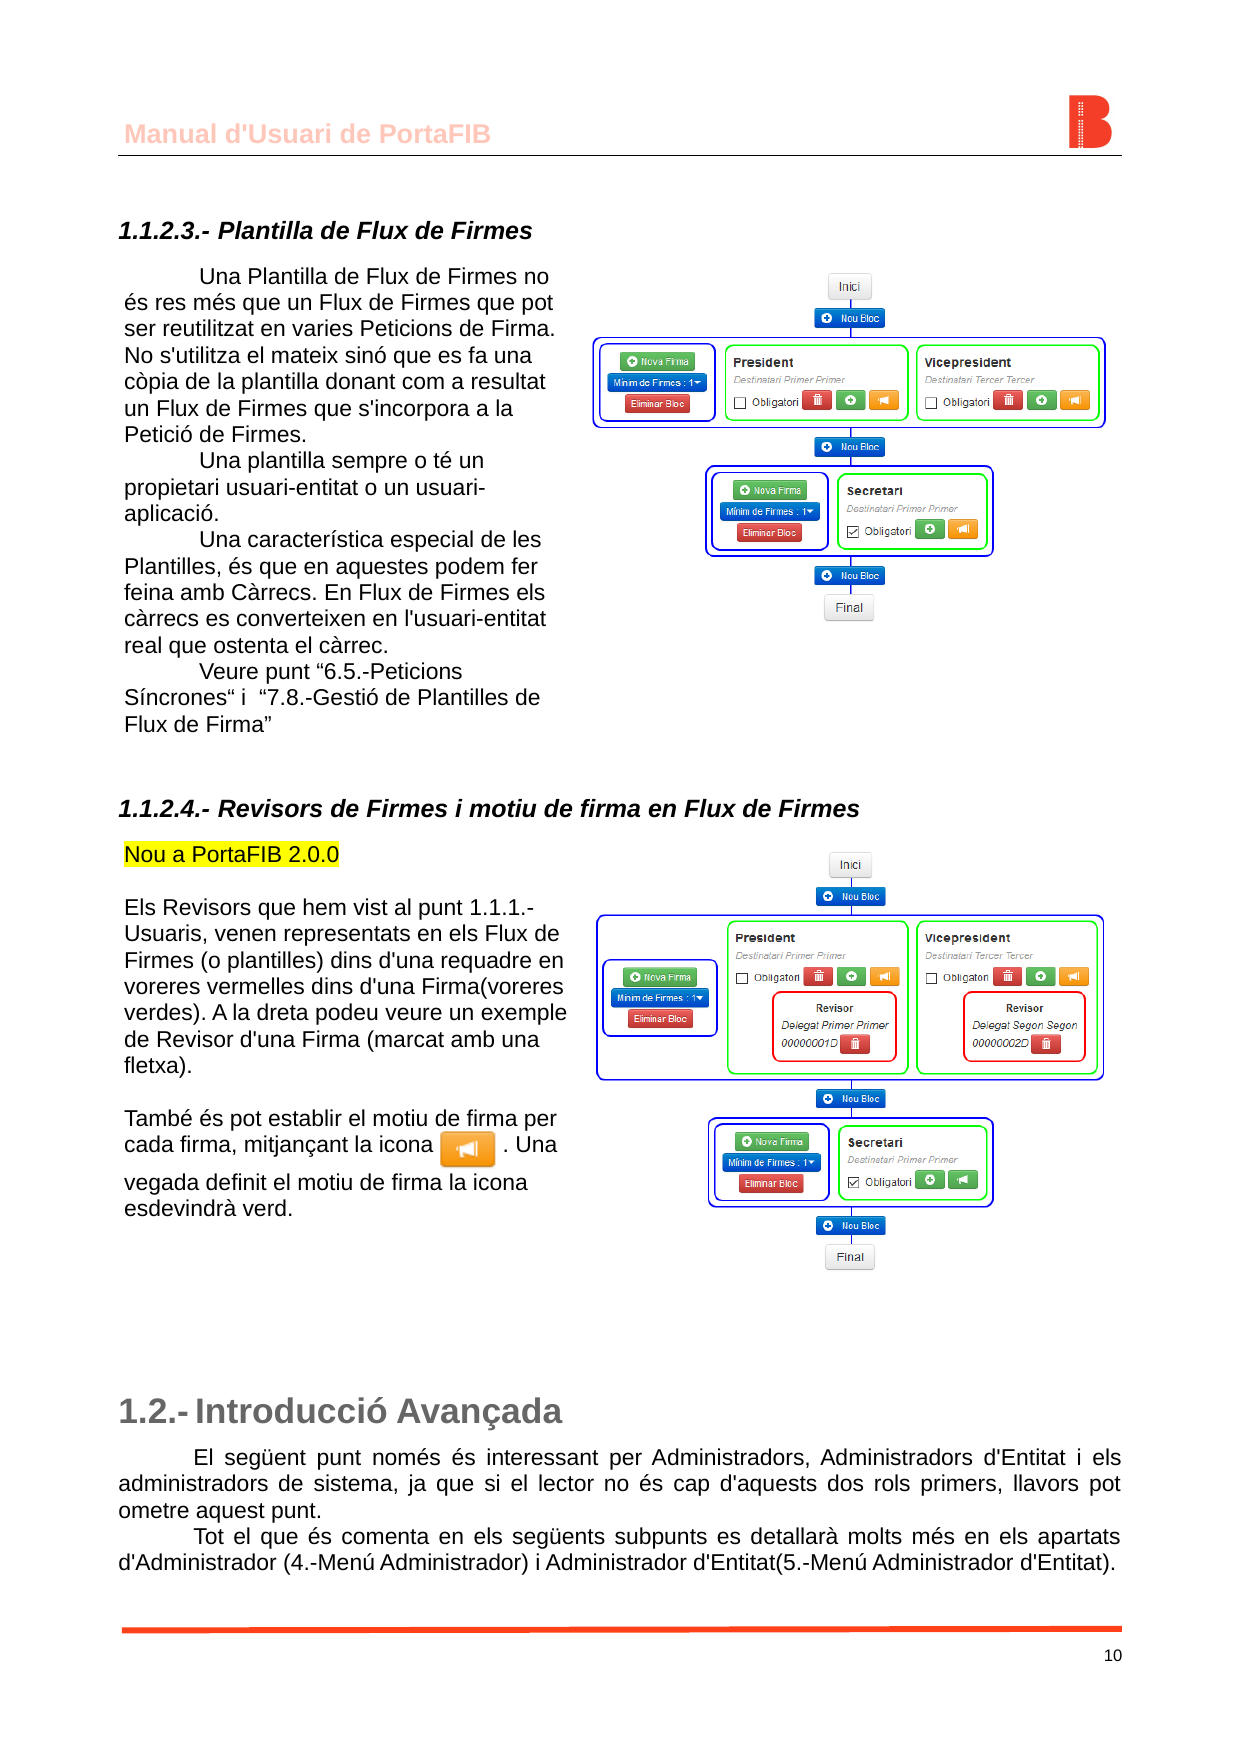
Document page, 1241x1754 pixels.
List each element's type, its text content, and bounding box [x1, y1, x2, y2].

picture [578, 262, 1117, 630]
subtitle Revisors de Firmes i motiu de firma en Flux de Firmes [118, 794, 1122, 823]
subtitle Introducció Avançada [118, 1391, 1122, 1431]
table_header Una Plantilla de Flux de Firmes no és res més que un Flux de Firmes que pot ser reutilitzat en varies Peticions de Firma. No s'utilitza el mateix sinó que es fa una còpia de la plantilla donant com a resultat un Flux de Firmes que s'incorpora a la Petició de Firmes. Una plantilla sempre o té un propietari usuari-entitat o un usuari-aplicació. Una característica especial de les Plantilles, és que en aquestes podem fer feina amb Càrrecs. En Flux de Firmes els càrrecs es converteixen en l'usuari-entitat real que ostenta el càrrec. Veure punt “6.5Peticions Síncrones“ i “7.8Gestió de Plantilles de Flux de Firma” [118, 257, 572, 743]
subtitle Plantilla de Flux de Firmes [118, 216, 1122, 244]
text Tot el que és comenta en els següents subpunts es detallarà molts més en els apartats d'Administrador (4Menú Administrador) i Administrador d'Entitat(5Menú Administrador d'Entitat). [118, 1523, 1122, 1576]
text El següent punt només és interessant per Administradors, Administradors d'Entitat i els administradors de sistema, ja que si el lector no és cap d'aquests dos rols primers, llavors pot ometre aquest punt. [118, 1444, 1122, 1523]
picture [587, 841, 1117, 1281]
table_header [581, 835, 1122, 1313]
table_header Nou a PortaFIB 2.0.0 Els Revisors que hem vist al punt 1.1.1Usuaris, venen representats en els Flux de Firmes (o plantilles) dins d'una requadre en voreres vermelles dins d'una Firma(voreres verdes). A la dreta podeu veure un exemple de Revisor d'una Firma (marcat amb una fletxa). També és pot establir el motiu de firma per cada firma, mitjançant la icona . Una vegada definit el motiu de firma la icona esdevindrà verd. [118, 835, 581, 1313]
table_header [573, 257, 1122, 743]
picture [439, 1131, 497, 1169]
picture [1063, 94, 1117, 150]
